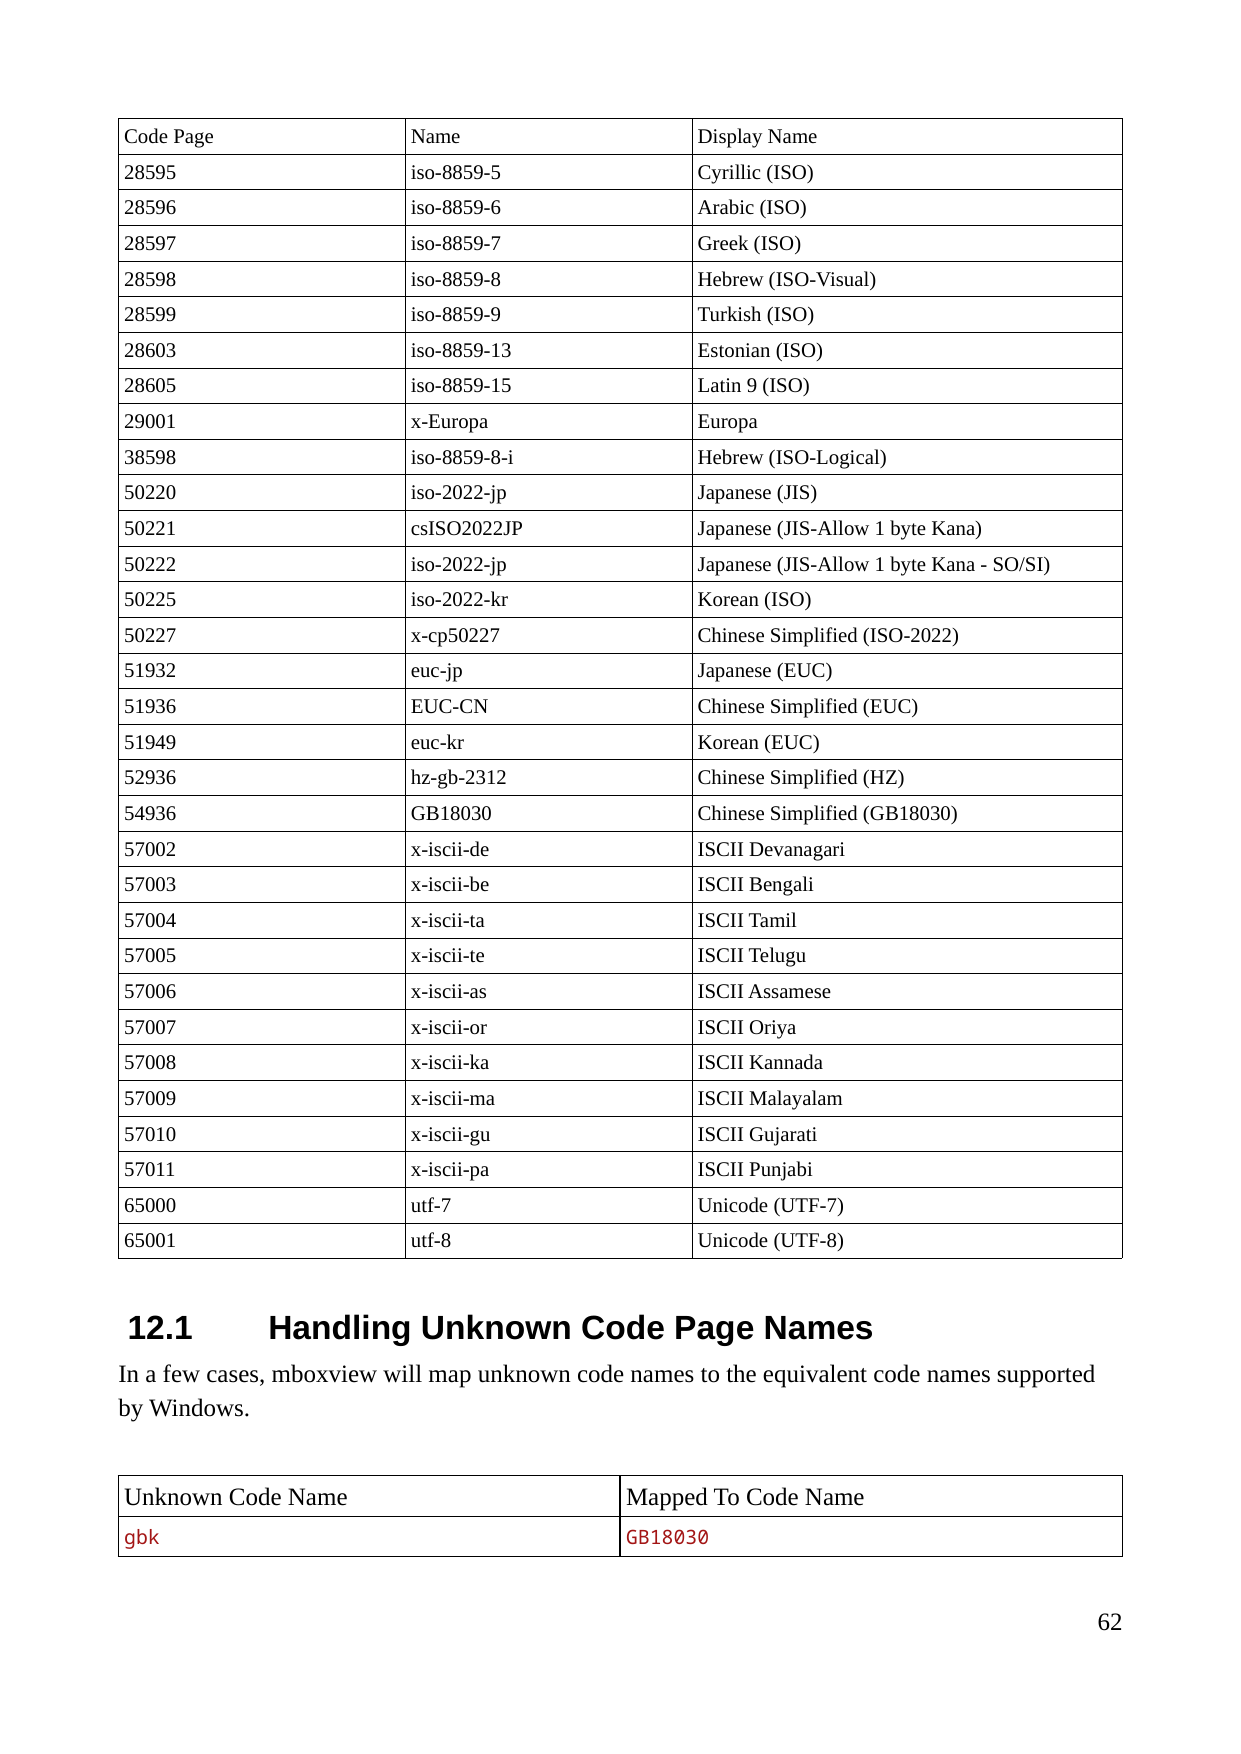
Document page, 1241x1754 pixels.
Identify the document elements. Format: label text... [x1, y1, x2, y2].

table_cell ISCII Tamil [693, 903, 1122, 937]
table_cell iso-8859-6 [406, 190, 692, 225]
table_cell 57008 [119, 1045, 405, 1080]
table_cell x-Europa [406, 404, 692, 439]
table_cell 54936 [119, 796, 405, 831]
table_cell Japanese (JIS-Allow 1 byte Kana) [693, 511, 1122, 546]
table_cell 57005 [119, 939, 405, 973]
table_cell ISCII Kannada [693, 1045, 1122, 1080]
table_cell x-iscii-or [406, 1010, 692, 1044]
table_cell Cyrillic (ISO) [693, 155, 1122, 189]
table_cell ISCII Punjabi [693, 1152, 1122, 1187]
table_cell 57007 [119, 1010, 405, 1044]
table_cell Unicode (UTF-8) [693, 1224, 1122, 1258]
table_cell iso-8859-15 [406, 369, 692, 403]
table_cell Latin 9 (ISO) [693, 369, 1122, 403]
table_cell Chinese Simplified (ISO-2022) [693, 618, 1122, 652]
table_cell x-iscii-gu [406, 1117, 692, 1151]
table_cell x-iscii-ta [406, 903, 692, 937]
table_cell iso-8859-8-i [406, 440, 692, 474]
table_cell x-iscii-be [406, 867, 692, 902]
table_cell EUC-CN [406, 689, 692, 724]
table_cell Hebrew (ISO-Logical) [693, 440, 1122, 474]
table_header Display Name [693, 119, 1122, 154]
table_cell 52936 [119, 760, 405, 795]
table_cell x-iscii-de [406, 832, 692, 866]
table_cell ISCII Oriya [693, 1010, 1122, 1044]
subtitle Handling Unknown Code Page Names [118, 1308, 1122, 1347]
table_cell 50221 [119, 511, 405, 546]
table_cell 28597 [119, 226, 405, 261]
table_cell x-iscii-pa [406, 1152, 692, 1187]
table_cell 57011 [119, 1152, 405, 1187]
table_header Unknown Code Name [119, 1476, 619, 1516]
table_cell 51949 [119, 725, 405, 759]
table_cell 29001 [119, 404, 405, 439]
table_header Code Page [119, 119, 405, 154]
table_cell ISCII Telugu [693, 939, 1122, 973]
table_cell 57003 [119, 867, 405, 902]
table_cell x-iscii-ka [406, 1045, 692, 1080]
table_cell Chinese Simplified (GB18030) [693, 796, 1122, 831]
table_cell iso-8859-7 [406, 226, 692, 261]
table_header Mapped To Code Name [621, 1476, 1122, 1516]
table_cell 38598 [119, 440, 405, 474]
table_cell 50225 [119, 582, 405, 617]
table_cell GB18030 [621, 1517, 1122, 1556]
table_cell iso-8859-8 [406, 262, 692, 296]
table_cell iso-8859-13 [406, 333, 692, 367]
table_cell 28598 [119, 262, 405, 296]
table_cell GB18030 [406, 796, 692, 831]
table_cell ISCII Assamese [693, 974, 1122, 1009]
table_cell x-iscii-te [406, 939, 692, 973]
table_cell 57004 [119, 903, 405, 937]
table_cell 57009 [119, 1081, 405, 1116]
table_cell Unicode (UTF-7) [693, 1188, 1122, 1222]
table_cell Estonian (ISO) [693, 333, 1122, 367]
table_cell Europa [693, 404, 1122, 439]
table_cell Greek (ISO) [693, 226, 1122, 261]
table_cell 57010 [119, 1117, 405, 1151]
table_cell 57006 [119, 974, 405, 1009]
text In a few cases, mboxview will map unknown code names to the equivalent code names supported by Windows. [118, 1359, 1122, 1422]
table_cell Korean (EUC) [693, 725, 1122, 759]
table_header Name [406, 119, 692, 154]
table_cell iso-2022-jp [406, 475, 692, 510]
table_cell gbk [119, 1517, 619, 1556]
table_cell 51936 [119, 689, 405, 724]
table_cell 65000 [119, 1188, 405, 1222]
table_cell 51932 [119, 654, 405, 688]
table_cell Arabic (ISO) [693, 190, 1122, 225]
table_cell x-iscii-as [406, 974, 692, 1009]
table_cell 50222 [119, 547, 405, 581]
table_cell Japanese (JIS) [693, 475, 1122, 510]
table_cell Japanese (JIS-Allow 1 byte Kana - SO/SI) [693, 547, 1122, 581]
table_cell utf-7 [406, 1188, 692, 1222]
table_cell Chinese Simplified (EUC) [693, 689, 1122, 724]
table_cell 28599 [119, 297, 405, 332]
table_cell 28596 [119, 190, 405, 225]
table_cell 50227 [119, 618, 405, 652]
table_cell iso-2022-jp [406, 547, 692, 581]
table_cell Korean (ISO) [693, 582, 1122, 617]
table_cell euc-jp [406, 654, 692, 688]
table_cell Hebrew (ISO-Visual) [693, 262, 1122, 296]
table_cell 50220 [119, 475, 405, 510]
table_cell 28605 [119, 369, 405, 403]
table_cell utf-8 [406, 1224, 692, 1258]
table_cell 57002 [119, 832, 405, 866]
table_cell x-cp50227 [406, 618, 692, 652]
table_cell Turkish (ISO) [693, 297, 1122, 332]
table_cell Japanese (EUC) [693, 654, 1122, 688]
table_cell ISCII Malayalam [693, 1081, 1122, 1116]
table_cell csISO2022JP [406, 511, 692, 546]
table_cell x-iscii-ma [406, 1081, 692, 1116]
table_cell 28603 [119, 333, 405, 367]
table_cell ISCII Bengali [693, 867, 1122, 902]
table_cell ISCII Gujarati [693, 1117, 1122, 1151]
table_cell euc-kr [406, 725, 692, 759]
table_cell iso-2022-kr [406, 582, 692, 617]
table_cell 65001 [119, 1224, 405, 1258]
table_cell ISCII Devanagari [693, 832, 1122, 866]
table_cell 28595 [119, 155, 405, 189]
table_cell Chinese Simplified (HZ) [693, 760, 1122, 795]
table_cell hz-gb-2312 [406, 760, 692, 795]
table_cell iso-8859-5 [406, 155, 692, 189]
table_cell iso-8859-9 [406, 297, 692, 332]
